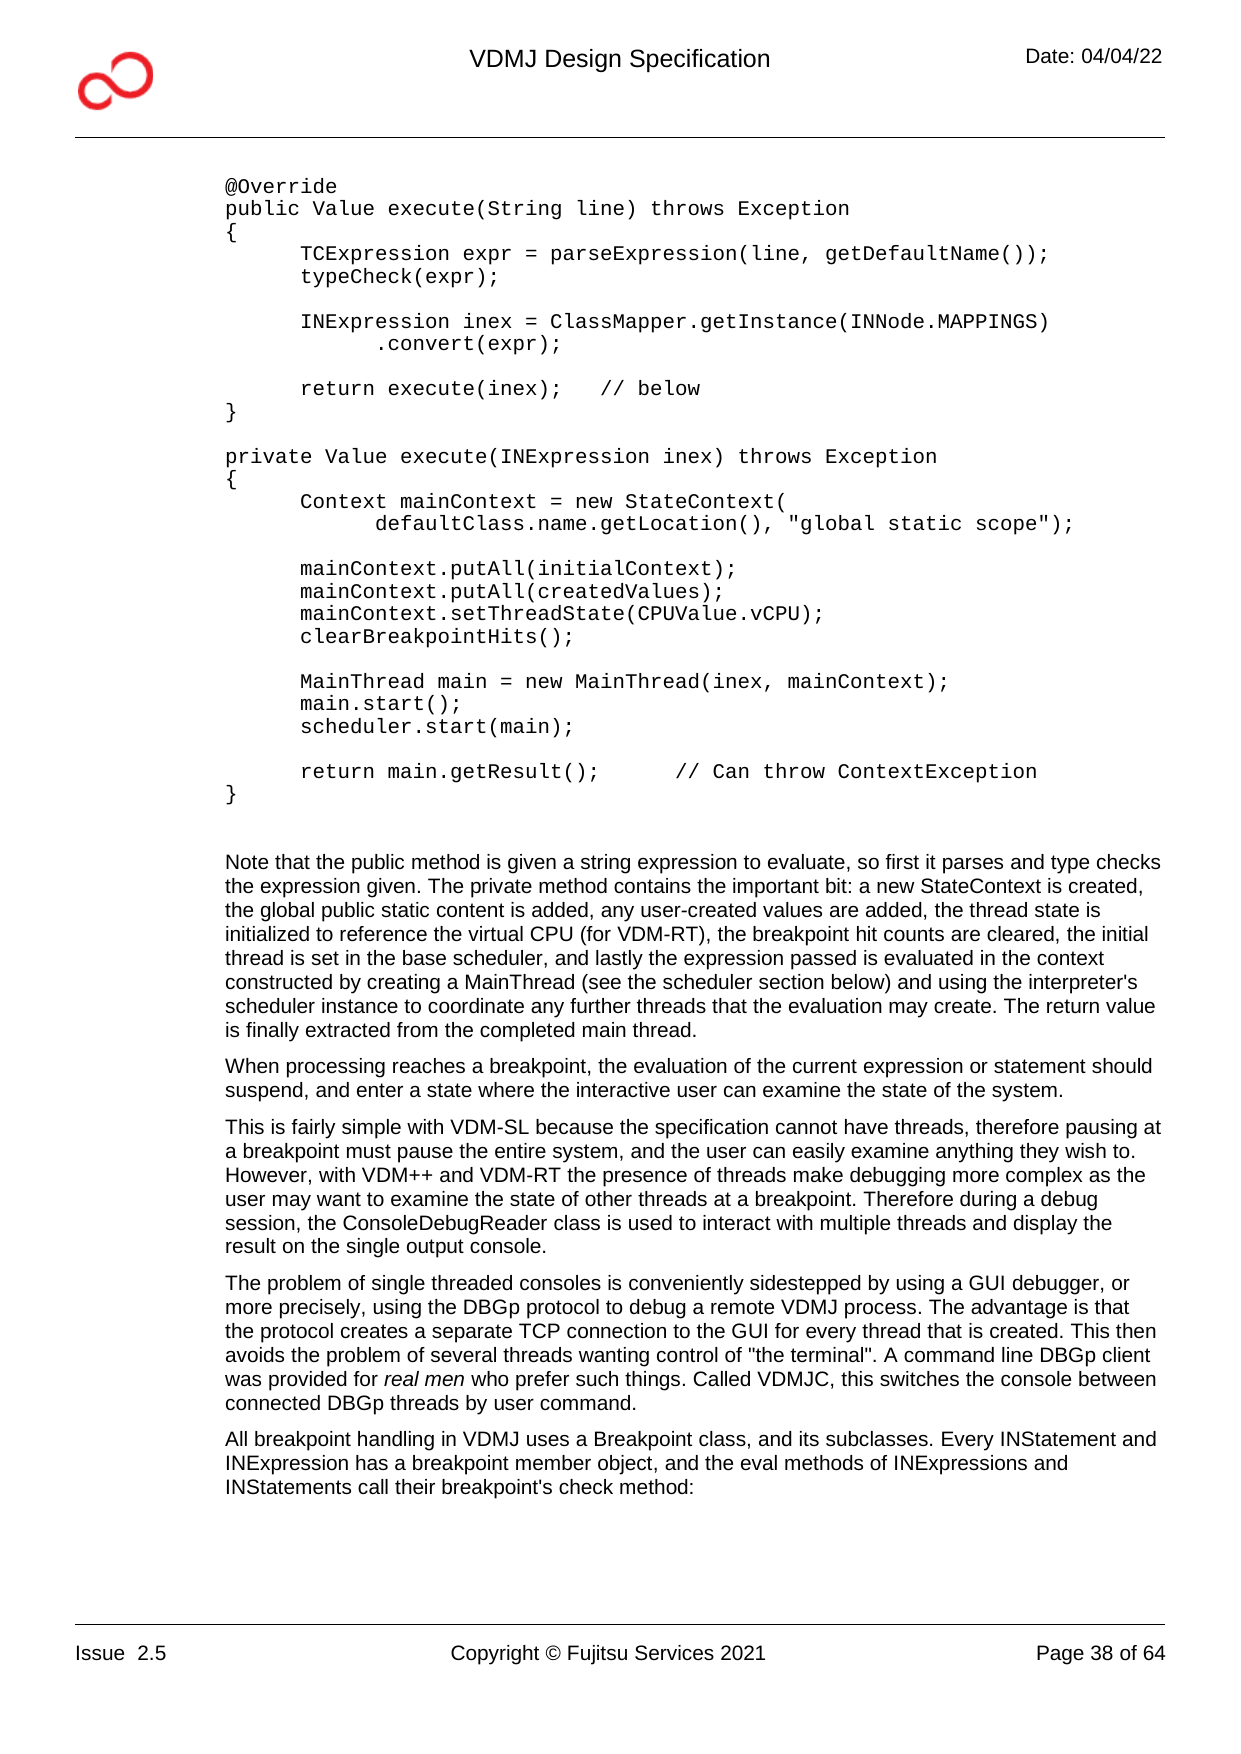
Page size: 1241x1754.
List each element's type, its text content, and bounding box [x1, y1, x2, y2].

text main.start(); [225, 693, 1165, 715]
text MainThread main = new MainThread(inex, mainContext); [225, 670, 1165, 693]
text .convert(expr); [225, 333, 1165, 355]
text } [225, 783, 1165, 805]
text defaultClass.name.getLocation(), "global static scope"); [225, 513, 1165, 535]
text @Override [225, 175, 1165, 198]
text mainContext.setThreadState(CPUValue.vCPU); [225, 603, 1165, 625]
text mainContext.putAll(initialContext); [225, 558, 1165, 580]
text This is fairly simple with VDM-SL because the specification cannot have threads, therefore pausing at a breakpoint must pause the entire system, and the user can easily examine anything they wish to. However, with VDM++ and VDM-RT the presence of threads make debugging more complex as the user may want to examine the state of other threads at a breakpoint. Therefore during a debug session, the ConsoleDebugReader class is used to interact with multiple threads and display the result on the single output console. [225, 1115, 1165, 1259]
text TCExpression expr = parseExpression(line, getDefaultName()); [225, 243, 1165, 265]
text Note that the public method is given a string expression to evaluate, so first it parses and type checks the expression given. The private method contains the important bit: a new StateContext is created, the global public static content is added, any user-created values are added, the thread state is initialized to reference the virtual CPU (for VDM-RT), the breakpoint hit counts are cleared, the initial thread is set in the base scheduler, and lastly the expression passed is evaluated in the context constructed by creating a MainThread (see the scheduler section below) and using the interpreter's scheduler instance to coordinate any further threads that the evaluation may create. The return value is finally extracted from the completed main thread. [225, 850, 1165, 1042]
text The problem of single threaded consoles is conveniently sidestepped by using a GUI debugger, or more precisely, using the DBGp protocol to debug a remote VDMJ process. The advantage is that the protocol creates a separate TCP connection to the GUI for every thread that is created. This then avoids the problem of several threads wanting control of "the terminal". A command line DBGp client was provided for real men who prefer such things. Called VDMJC, this switches the console between connected DBGp threads by user command. [225, 1271, 1165, 1415]
text } [225, 400, 1165, 423]
text { [225, 468, 1165, 490]
text scheduler.start(main); [225, 715, 1165, 738]
picture [78, 44, 153, 120]
text typeCheck(expr); [225, 265, 1165, 288]
text private Value execute(INExpression inex) throws Exception [225, 445, 1165, 468]
text INExpression inex = ClassMapper.getInstance(INNode.MAPPINGS) [225, 310, 1165, 333]
text Context mainContext = new StateContext( [225, 490, 1165, 513]
text return execute(inex); // below [225, 378, 1165, 400]
text All breakpoint handling in VDMJ uses a Breakpoint class, and its subclasses. Every INStatement and INExpression has a breakpoint member object, and the eval methods of INExpressions and INStatements call their breakpoint's check method: [225, 1427, 1165, 1499]
text clearBreakpointHits(); [225, 625, 1165, 648]
text When processing reaches a breakpoint, the evaluation of the current expression or statement should suspend, and enter a state where the interactive user can examine the state of the system. [225, 1054, 1165, 1102]
text { [225, 220, 1165, 243]
text mainContext.putAll(createdValues); [225, 580, 1165, 603]
text public Value execute(String line) throws Exception [225, 198, 1165, 220]
text return main.getResult(); // Can throw ContextException [225, 760, 1165, 783]
